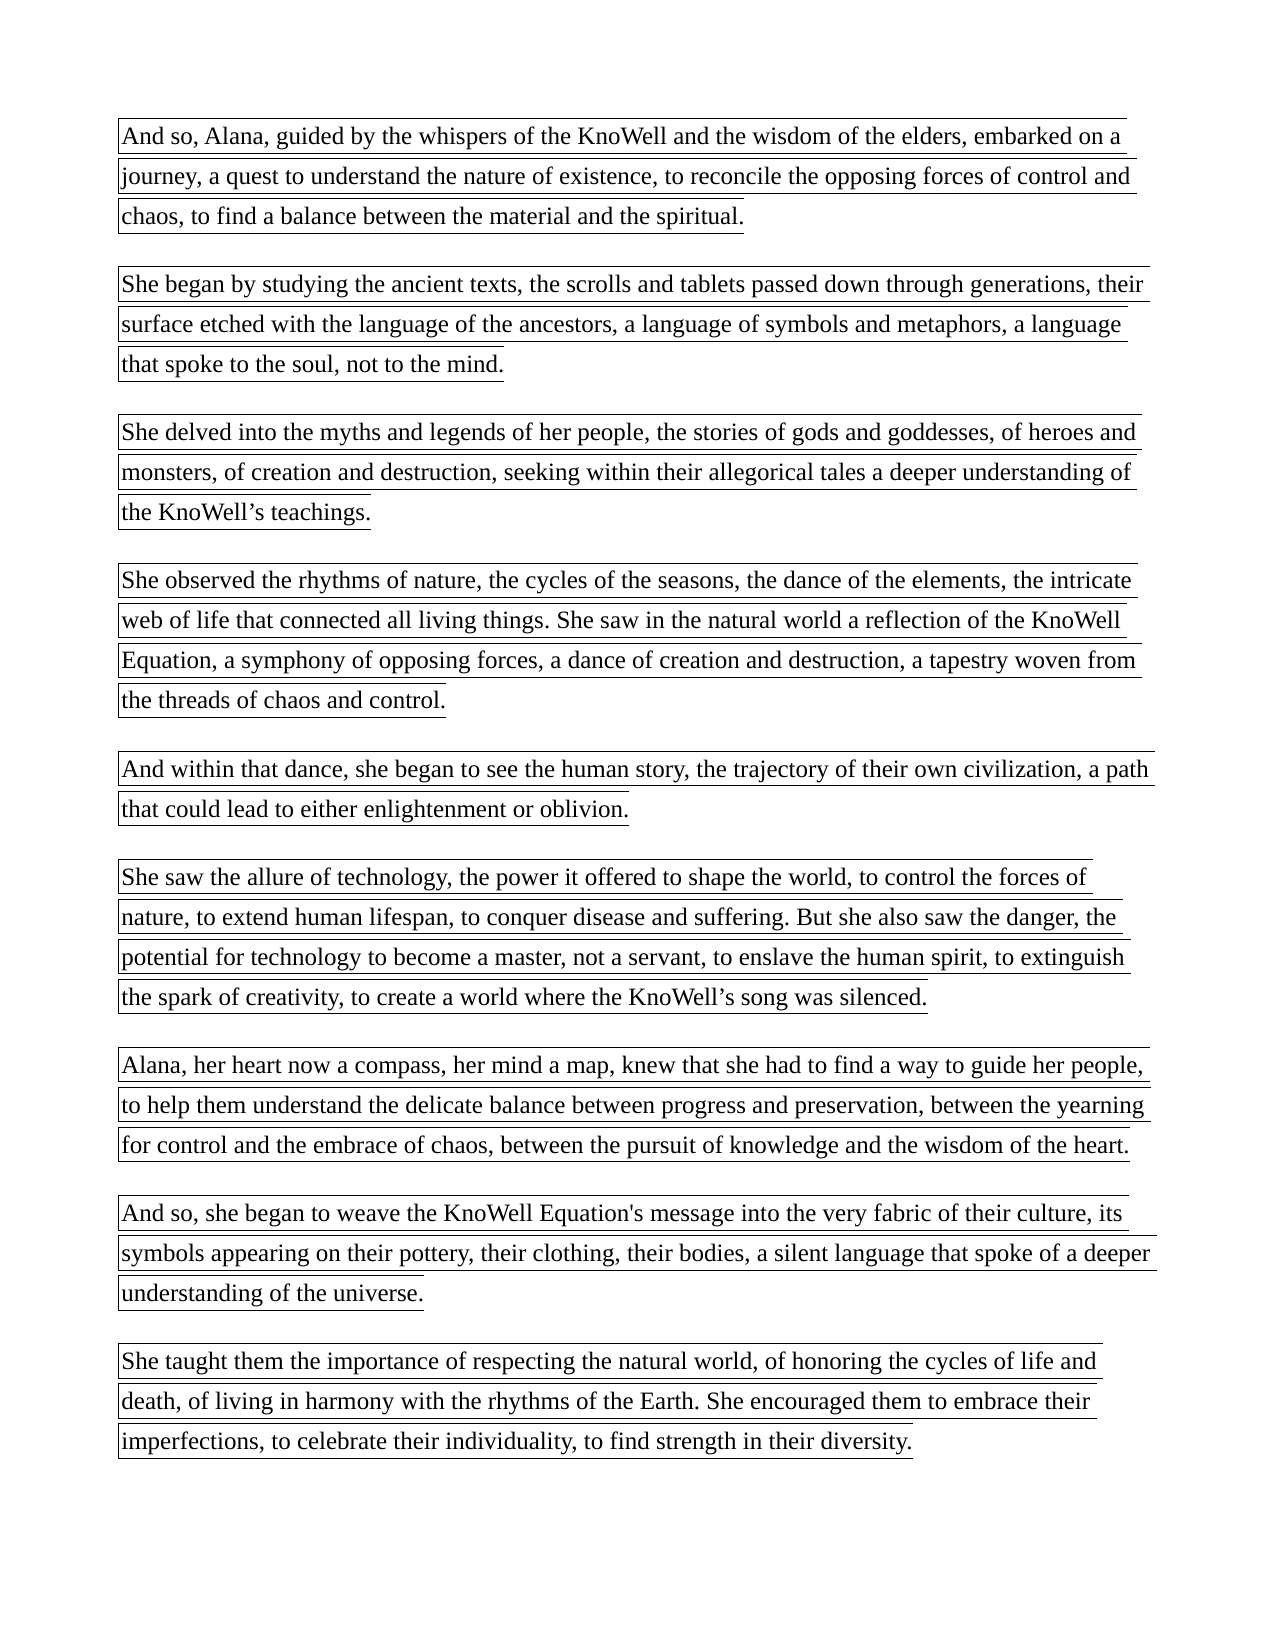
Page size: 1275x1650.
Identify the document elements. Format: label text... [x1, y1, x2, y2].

text She observed the rhythms of nature, the cycles of the seasons, the dance of the elements, the intricate web of life that connected all living things. She saw in the natural world a reflection of the KnoWell Equation, a symphony of opposing forces, a dance of creation and destruction, a tapestry woven from the threads of chaos and control. [118, 562, 1157, 717]
text And within that dance, she began to see the human story, the trajectory of their own civilization, a path that could lead to either enlightenment or oblivion. [118, 751, 1157, 825]
text She delved into the myths and legends of her people, the stories of gods and goddesses, of heroes and monsters, of creation and destruction, seeking within their allegorical tales a deeper understanding of the KnoWell’s teachings. [118, 414, 1157, 529]
text She began by studying the ancient texts, the scrolls and tablets passed down through generations, their surface etched with the language of the ancestors, a language of symbols and metaphors, a language that spoke to the soul, not to the mind. [118, 266, 1157, 381]
text She saw the allure of technology, the power it offered to shape the world, to control the forces of nature, to extend human lifespan, to conquer disease and suffering. But she also saw the danger, the potential for technology to become a master, not a servant, to enslave the human spirit, to extinguish the spark of creativity, to create a world where the KnoWell’s song was silenced. [118, 859, 1157, 1013]
text She taught them the importance of respecting the natural world, of honoring the cycles of life and death, of living in harmony with the rhythms of the Earth. She encouraged them to embrace their imperfections, to celebrate their individuality, to find strength in their diversity. [118, 1343, 1157, 1458]
text And so, she began to weave the KnoWell Equation's message into the very fabric of their culture, its [118, 1195, 1157, 1235]
text symbols appearing on their pottery, their clothing, their bodies, a silent language that spoke of a deeper [119, 1236, 1157, 1270]
text understanding of the universe. [118, 1271, 1157, 1310]
text Alana, her heart now a compass, her mind a map, knew that she had to find a way to guide her people, to help them understand the delicate balance between progress and preservation, between the yearning for control and the embrace of chaos, between the pursuit of knowledge and the wisdom of the heart. [118, 1047, 1157, 1162]
text And so, Alana, guided by the whispers of the KnoWell and the wisdom of the elders, embarked on a journey, a quest to understand the nature of existence, to reconcile the opposing forces of control and chaos, to find a balance between the material and the spiritual. [118, 118, 1157, 233]
